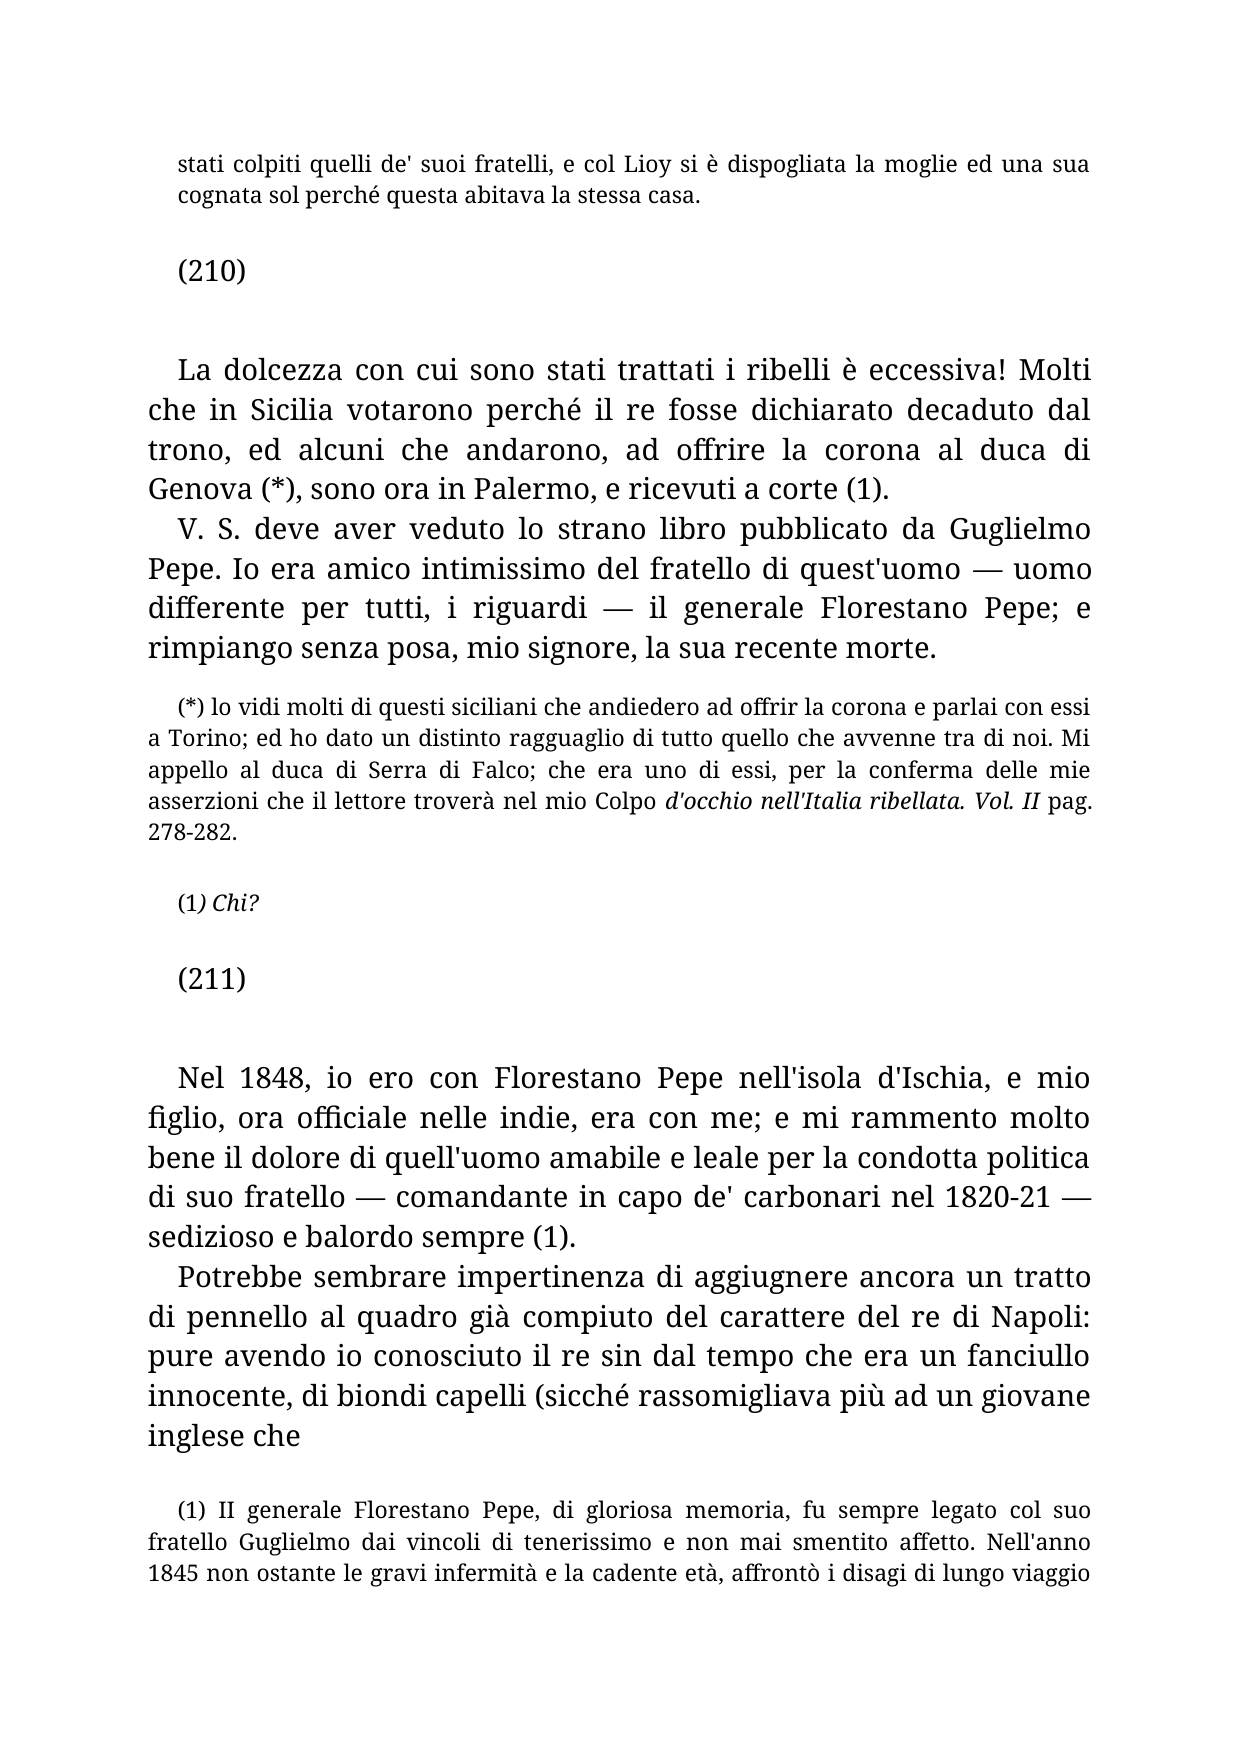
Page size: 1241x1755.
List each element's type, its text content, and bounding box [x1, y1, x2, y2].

text (*) lo vidi molti di questi siciliani che andiedero ad offrir la corona e parlai con essi a Torino; ed ho dato un distinto ragguaglio di tutto quello che avvenne tra di noi. Mi appello al duca di Serra di Falco; che era uno di essi, per la conferma delle mie asserzioni che il lettore troverà nel mio Colpo d'occhio nell'Italia ribellata. Vol. II pag. 278-282. [148, 691, 1093, 847]
text V. S. deve aver veduto lo strano libro pubblicato da Guglielmo Pepe. Io era amico intimissimo del fratello di quest'uomo — uomo differente per tutti, i riguardi — il generale Florestano Pepe; e rimpiango senza posa, mio signore, la sua recente morte. [148, 508, 1093, 667]
text Potrebbe sembrare impertinenza di aggiugnere ancora un tratto di pennello al quadro già compiuto del carattere del re di Napoli: pure avendo io conosciuto il re sin dal tempo che era un fanciullo innocente, di biondi capelli (sicché rassomigliava più ad un giovane inglese che [148, 1256, 1093, 1454]
list stati colpiti quelli de' suoi fratelli, e col Lioy si è dispogliata la moglie ed una sua cognata sol perché questa abitava la stessa casa. [177, 148, 1093, 210]
text Nel 1848, io ero con Florestano Pepe nell'isola d'Ischia, e mio figlio, ora officiale nelle indie, era con me; e mi rammento molto bene il dolore di quell'uomo amabile e leale per la condotta politica di suo fratello — comandante in capo de' carbonari nel 1820-21 — sedizioso e balordo sempre (1). [148, 1058, 1093, 1256]
text La dolcezza con cui sono stati trattati i ribelli è eccessiva! Molti che in Sicilia votarono perché il re fosse dichiarato decaduto dal trono, ed alcuni che andarono, ad offrire la corona al duca di Genova (*), sono ora in Palermo, e ricevuti a corte (1). [148, 349, 1093, 508]
text (1) Chi? [148, 887, 1093, 918]
text (1) II generale Florestano Pepe, di gloriosa memoria, fu sempre legato col suo fratello Guglielmo dai vincoli di tenerissimo e non mai smentito affetto. Nell'anno 1845 non ostante le gravi infermità e la cadente età, affrontò i disagi di lungo viaggio [148, 1494, 1093, 1588]
text (211) [148, 958, 1093, 998]
text (210) [148, 250, 1093, 289]
